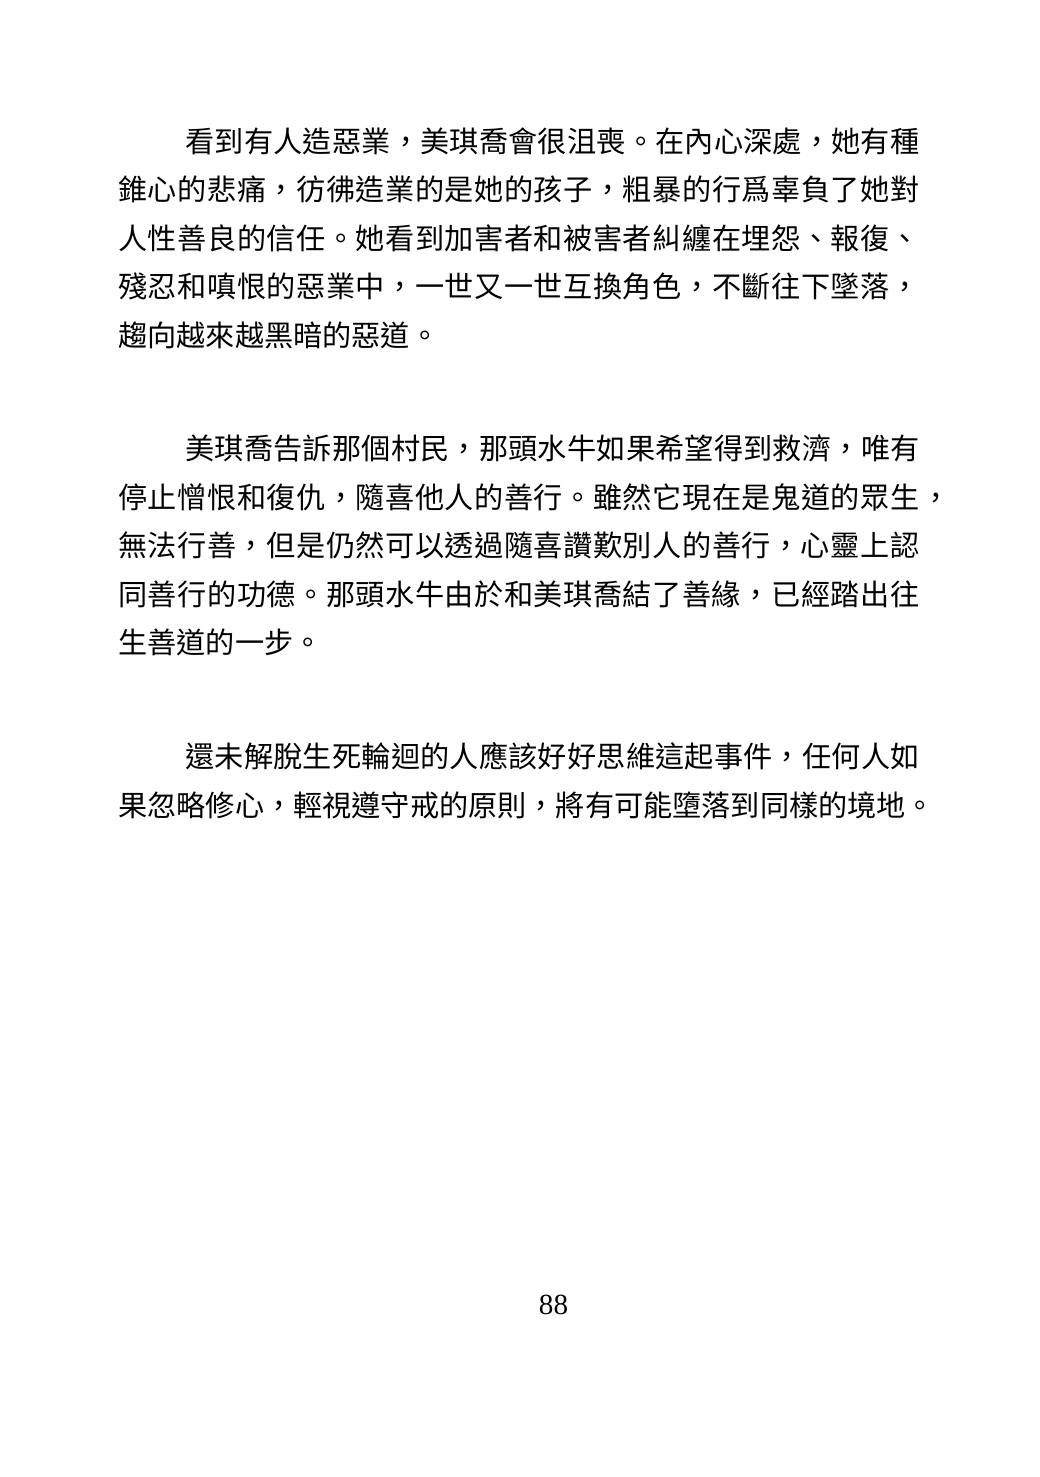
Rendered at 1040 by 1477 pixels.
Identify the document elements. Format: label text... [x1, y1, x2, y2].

text 看到有人造惡業，美琪喬會很沮喪。在內心深處，她有種錐心的悲痛，彷彿造業的是她的孩子，粗暴的行爲辜負了她對人性善良的信任。她看到加害者和被害者糾纏在埋怨、報復、殘忍和嗔恨的惡業中，一世又一世互換角色，不斷往下墜落，趨向越來越黑暗的惡道。 [118, 118, 921, 354]
text 還未解脫生死輪迴的人應該好好思維這起事件，任何人如果忽略修心，輕視遵守戒的原則，將有可能墮落到同樣的境地。 [118, 733, 921, 824]
text 美琪喬告訴那個村民，那頭水牛如果希望得到救濟，唯有停止憎恨和復仇，隨喜他人的善行。雖然它現在是鬼道的眾生，無法行善，但是仍然可以透過隨喜讚歎別人的善行，心靈上認同善行的功德。那頭水牛由於和美琪喬結了善緣，已經踏出往生善道的一步。 [118, 426, 921, 662]
